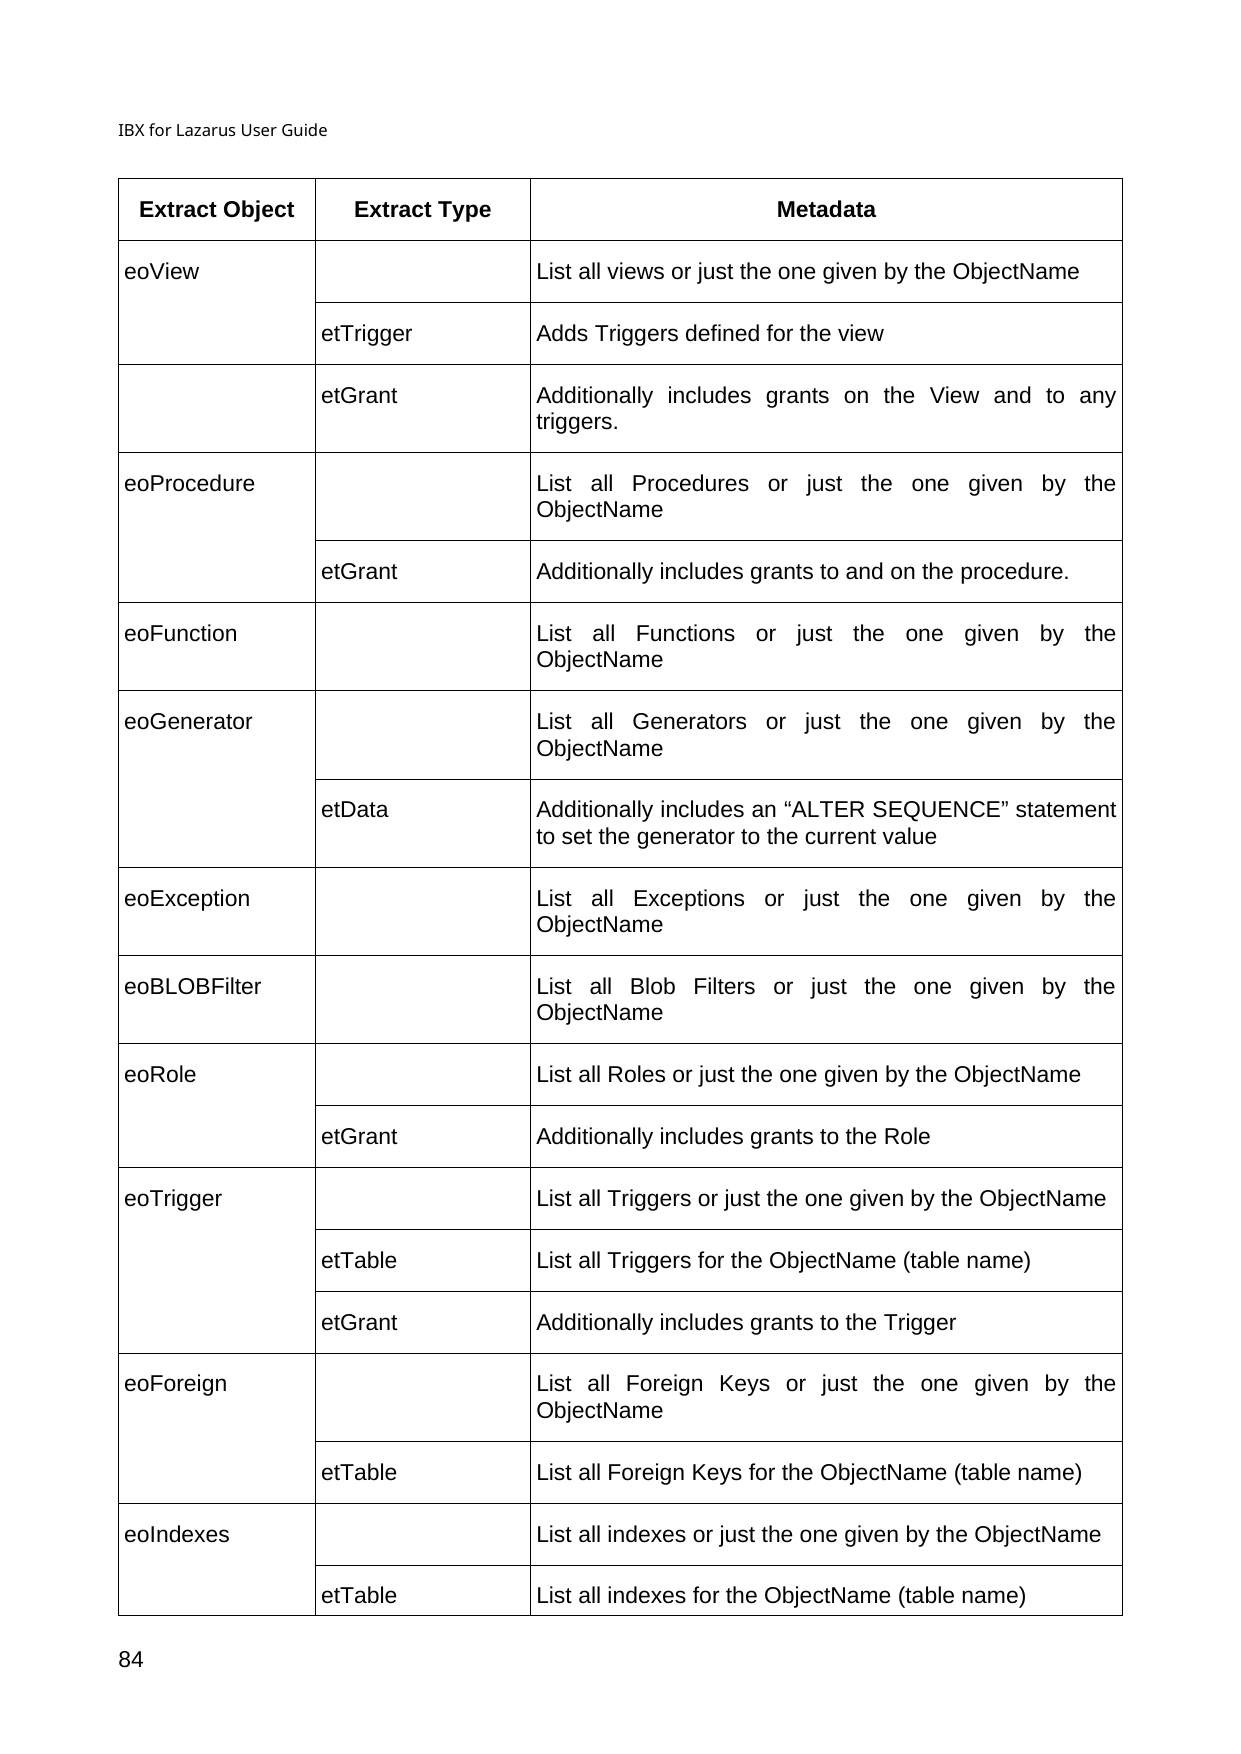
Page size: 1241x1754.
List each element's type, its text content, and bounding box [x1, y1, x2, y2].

table_cell Additionally includes grants on the View and to any triggers. [531, 365, 1122, 452]
table_cell Additionally includes grants to the Role [531, 1106, 1122, 1167]
table_cell [316, 1354, 530, 1441]
table_cell [316, 603, 530, 690]
table_cell etGrant [316, 365, 530, 452]
table_cell List all Triggers for the ObjectName (table name) [531, 1230, 1122, 1291]
table_cell List all Foreign Keys for the ObjectName (table name) [531, 1442, 1122, 1503]
table_cell List all Generators or just the one given by the ObjectName [531, 691, 1122, 778]
table_header Metadata [531, 179, 1122, 240]
table_cell List all Foreign Keys or just the one given by the ObjectName [531, 1354, 1122, 1441]
table_cell [316, 1504, 530, 1564]
table_cell Additionally includes an “ALTER SEQUENCE” statement to set the generator to the current value [531, 780, 1122, 867]
table_cell etGrant [316, 1292, 530, 1353]
table_cell eoGenerator [119, 691, 315, 867]
table_cell [316, 691, 530, 778]
table_cell etTable [316, 1566, 530, 1614]
table_cell eoProcedure [119, 453, 315, 602]
table_cell List all Triggers or just the one given by the ObjectName [531, 1168, 1122, 1229]
table_cell eoIndexes [119, 1504, 315, 1614]
table_cell etTrigger [316, 303, 530, 364]
table_cell eoException [119, 868, 315, 955]
table_cell eoFunction [119, 603, 315, 690]
table_cell [316, 241, 530, 302]
table_cell List all views or just the one given by the ObjectName [531, 241, 1122, 302]
table_header Extract Type [316, 179, 530, 240]
table_cell [316, 1044, 530, 1105]
table_cell List all Blob Filters or just the one given by the ObjectName [531, 956, 1122, 1043]
table_cell List all Procedures or just the one given by the ObjectName [531, 453, 1122, 540]
table_cell [316, 1168, 530, 1229]
table_cell List all indexes or just the one given by the ObjectName [531, 1504, 1122, 1564]
table_cell [316, 453, 530, 540]
table_cell etGrant [316, 1106, 530, 1167]
table_cell etData [316, 780, 530, 867]
table_cell etTable [316, 1230, 530, 1291]
table_cell List all Functions or just the one given by the ObjectName [531, 603, 1122, 690]
table_header Extract Object [119, 179, 315, 240]
table_cell [316, 956, 530, 1043]
table_cell [119, 365, 315, 452]
table_cell eoBLOBFilter [119, 956, 315, 1043]
table_cell eoTrigger [119, 1168, 315, 1353]
table_cell List all indexes for the ObjectName (table name) [531, 1566, 1122, 1614]
table_cell etTable [316, 1442, 530, 1503]
table_cell eoRole [119, 1044, 315, 1167]
table_cell eoView [119, 241, 315, 364]
table_cell [316, 868, 530, 955]
table_cell Additionally includes grants to the Trigger [531, 1292, 1122, 1353]
table_cell List all Roles or just the one given by the ObjectName [531, 1044, 1122, 1105]
table_cell List all Exceptions or just the one given by the ObjectName [531, 868, 1122, 955]
table_cell etGrant [316, 541, 530, 602]
table_cell Adds Triggers defined for the view [531, 303, 1122, 364]
table_cell eoForeign [119, 1354, 315, 1503]
table_cell Additionally includes grants to and on the procedure. [531, 541, 1122, 602]
